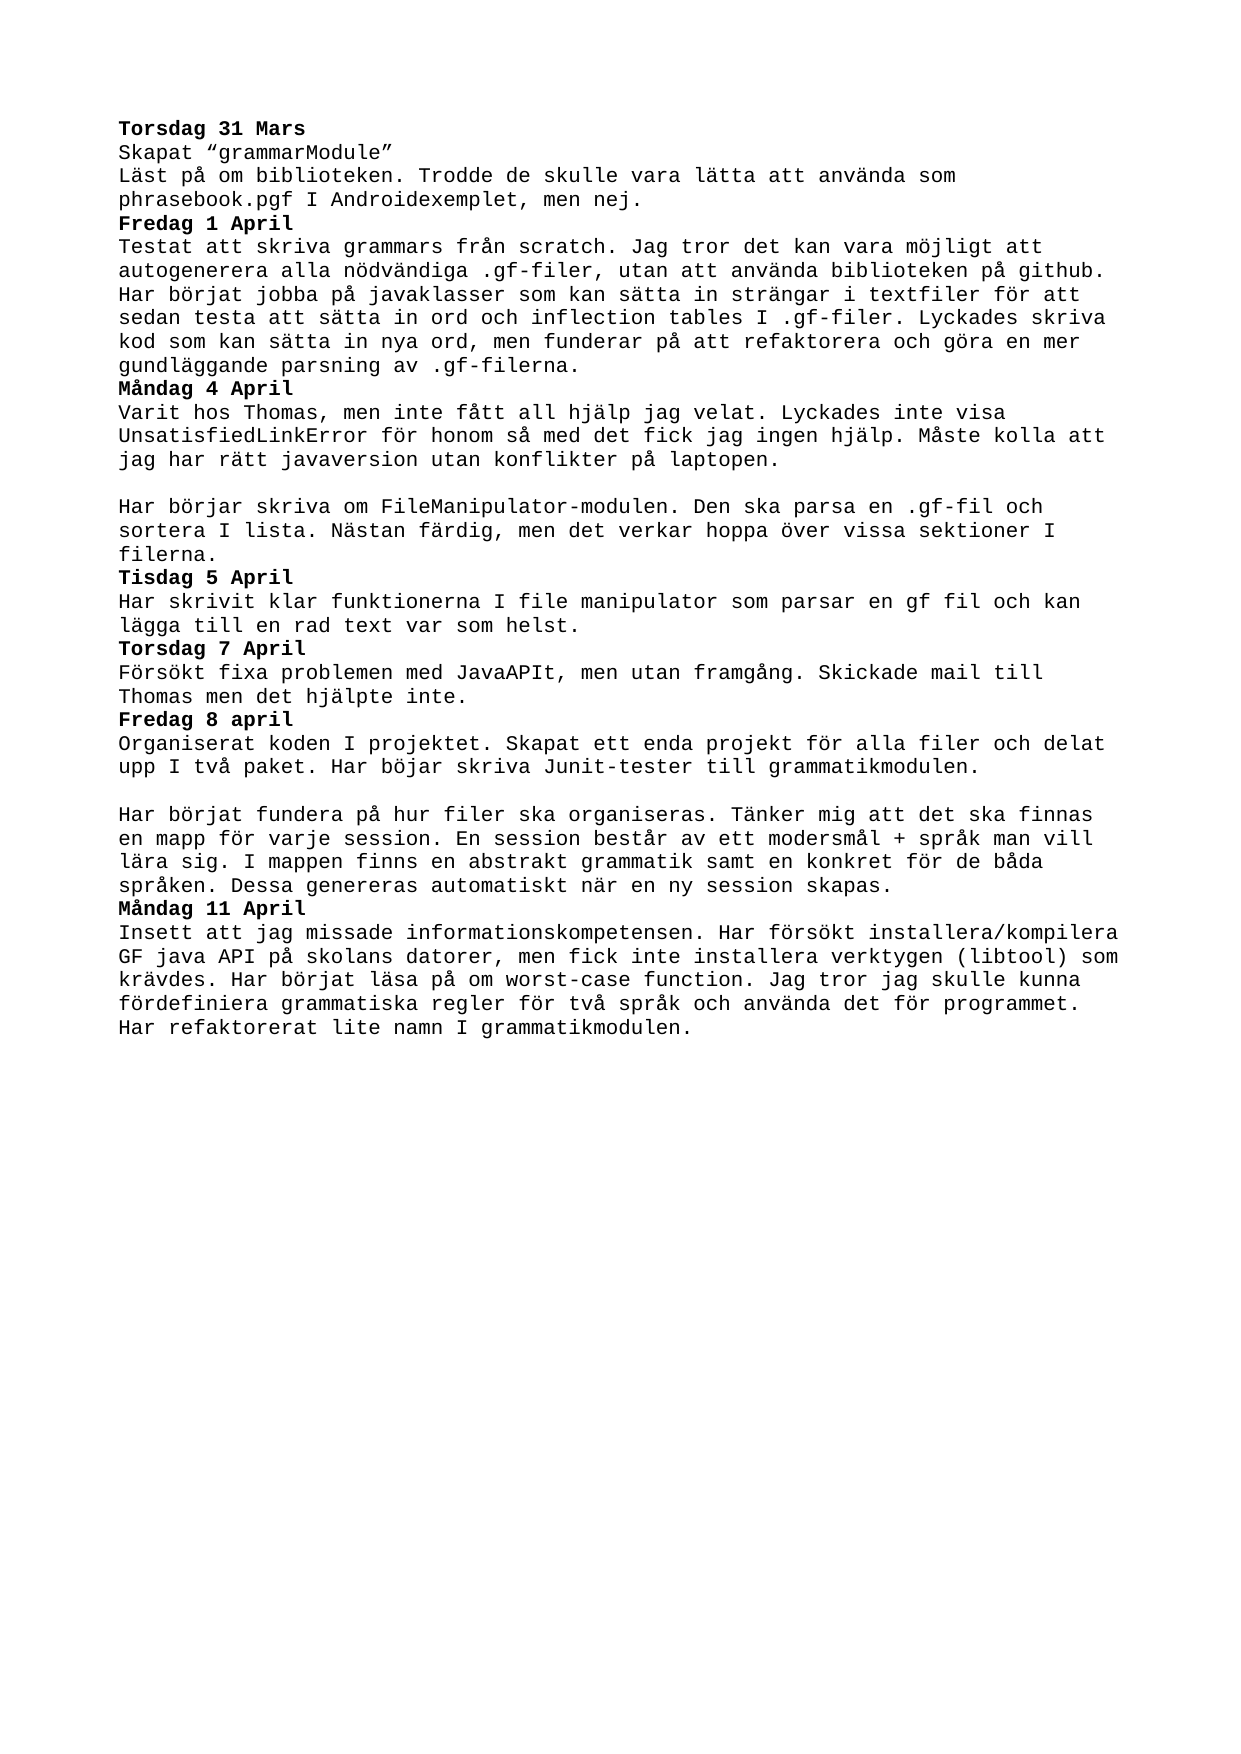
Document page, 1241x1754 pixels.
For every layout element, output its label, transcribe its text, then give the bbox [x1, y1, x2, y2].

text Varit hos Thomas, men inte fått all hjälp jag velat. Lyckades inte visa UnsatisfiedLinkError för honom så med det fick jag ingen hjälp. Måste kolla att jag har rätt javaversion utan konflikter på laptopen. [118, 402, 1122, 473]
text Organiserat koden I projektet. Skapat ett enda projekt för alla filer och delat upp I två paket. Har böjar skriva Junit-tester till grammatikmodulen. [118, 733, 1122, 780]
text Försökt fixa problemen med JavaAPIt, men utan framgång. Skickade mail till Thomas men det hjälpte inte. [118, 662, 1122, 709]
text Torsdag 31 Mars [118, 118, 1122, 142]
text Skapat “grammarModule” [118, 142, 1122, 165]
text Har börjat fundera på hur filer ska organiseras. Tänker mig att det ska finnas en mapp för varje session. En session består av ett modersmål + språk man vill lära sig. I mappen finns en abstrakt grammatik samt en konkret för de båda språken. Dessa genereras automatiskt när en ny session skapas. [118, 804, 1122, 898]
text Måndag 4 April [118, 378, 1122, 402]
text Fredag 1 April [118, 213, 1122, 236]
text Tisdag 5 April [118, 567, 1122, 591]
text Har skrivit klar funktionerna I file manipulator som parsar en gf fil och kan lägga till en rad text var som helst. [118, 591, 1122, 638]
text Måndag 11 April [118, 898, 1122, 922]
text Insett att jag missade informationskompetensen. Har försökt installera/kompilera GF java API på skolans datorer, men fick inte installera verktygen (libtool) som krävdes. Har börjat läsa på om worst-case function. Jag tror jag skulle kunna fördefiniera grammatiska regler för två språk och använda det för programmet. Har refaktorerat lite namn I grammatikmodulen. [118, 922, 1122, 1040]
text Testat att skriva grammars från scratch. Jag tror det kan vara möjligt att autogenerera alla nödvändiga .gf-filer, utan att använda biblioteken på github. Har börjat jobba på javaklasser som kan sätta in strängar i textfiler för att sedan testa att sätta in ord och inflection tables I .gf-filer. Lyckades skriva kod som kan sätta in nya ord, men funderar på att refaktorera och göra en mer gundläggande parsning av .gf-filerna. [118, 236, 1122, 378]
text Fredag 8 april [118, 709, 1122, 733]
text Torsdag 7 April [118, 638, 1122, 662]
text Har börjar skriva om FileManipulator-modulen. Den ska parsa en .gf-fil och sortera I lista. Nästan färdig, men det verkar hoppa över vissa sektioner I filerna. [118, 496, 1122, 567]
text Läst på om biblioteken. Trodde de skulle vara lätta att använda som phrasebook.pgf I Androidexemplet, men nej. [118, 165, 1122, 213]
